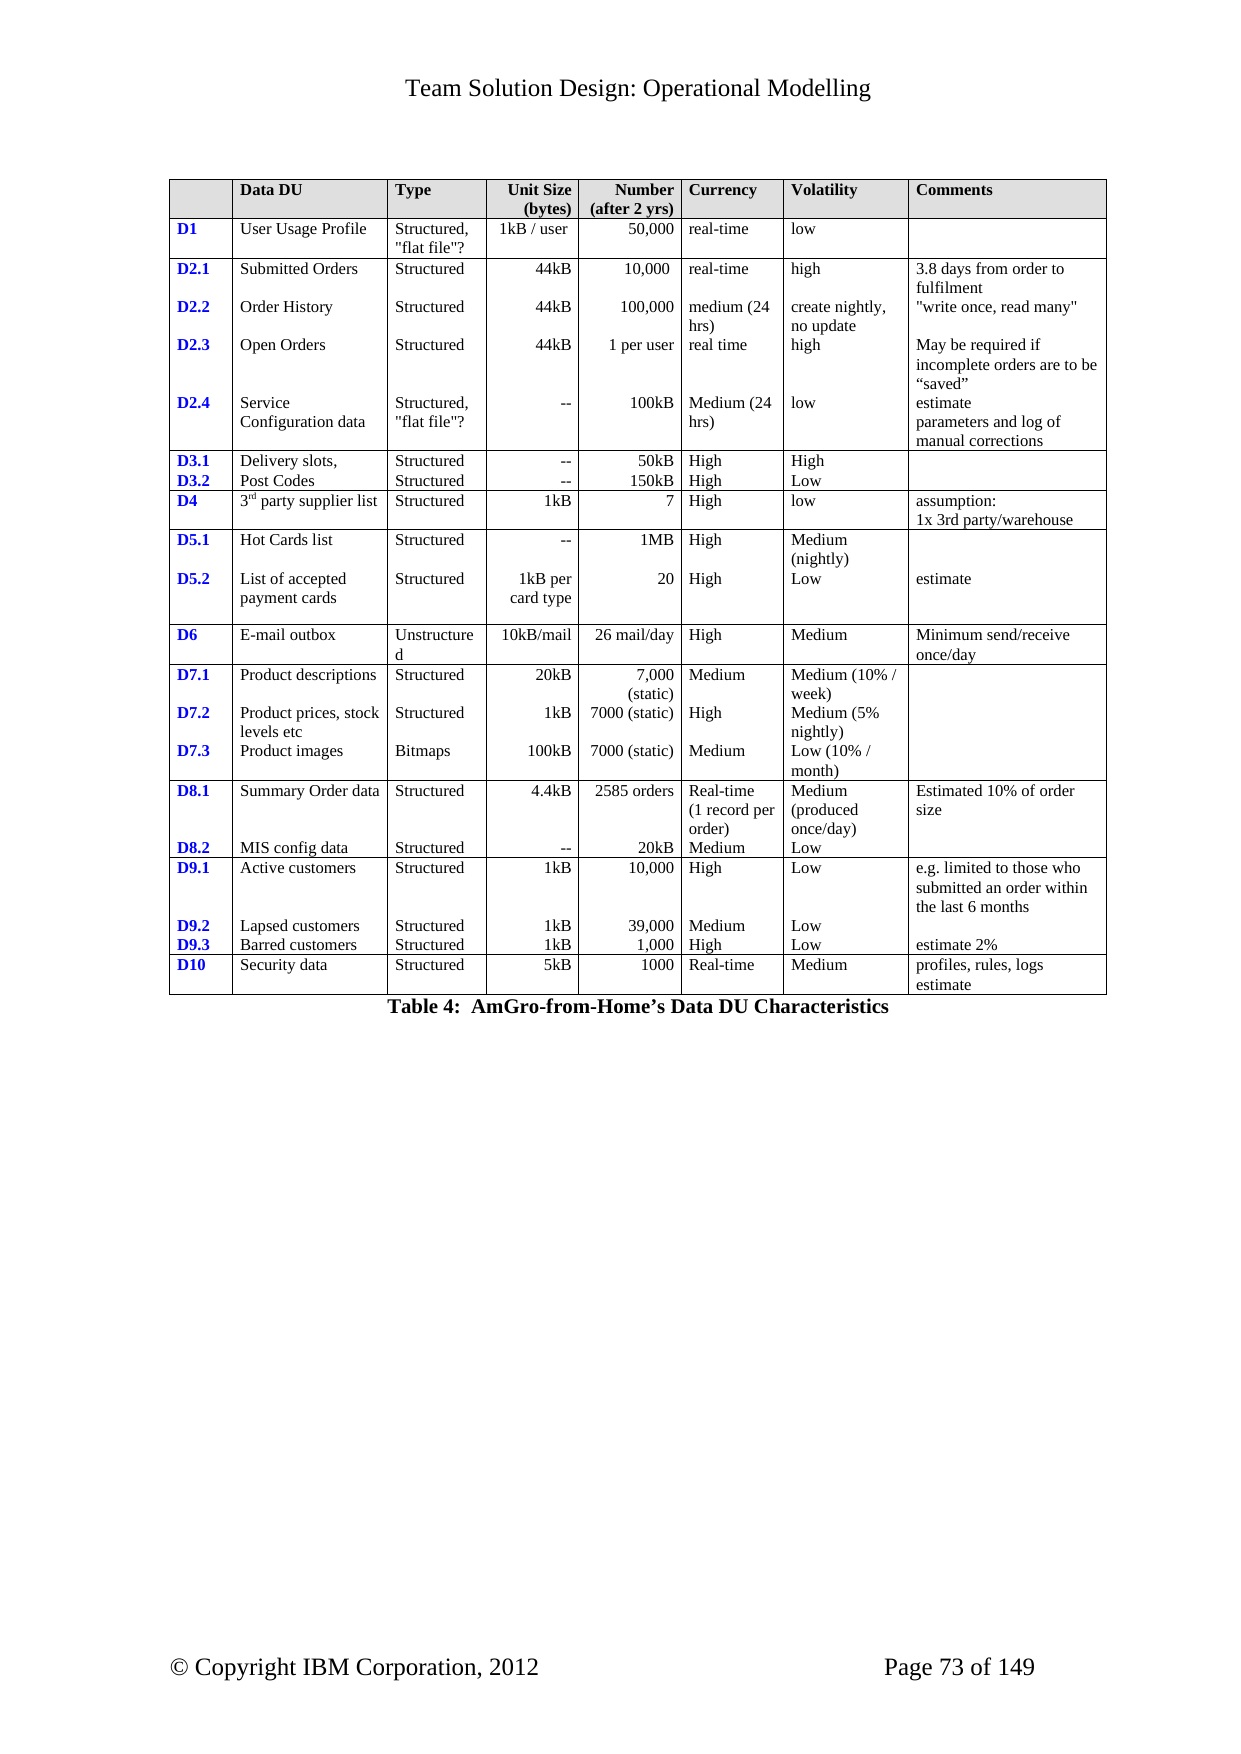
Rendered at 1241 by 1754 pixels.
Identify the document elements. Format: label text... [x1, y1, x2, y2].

table_cell D5.2 [170, 569, 232, 624]
table_cell Structured, "flat file"? [388, 393, 486, 450]
table_cell 39,000 [579, 916, 681, 935]
table_cell Structured [388, 297, 486, 335]
table_cell high [784, 335, 908, 393]
table_cell High [682, 703, 783, 741]
table_cell low [784, 393, 908, 450]
table_cell 44kB [487, 297, 578, 335]
table_cell Medium (nightly) [784, 530, 908, 569]
table_cell Medium (produced once/day) [784, 781, 908, 838]
table_header Currency [682, 180, 783, 218]
table_cell Structured [388, 665, 486, 703]
table_cell estimate [909, 569, 1106, 624]
table_cell 2585 orders [579, 781, 681, 838]
table_cell 150kB [579, 470, 681, 489]
table_cell 1,000 [579, 935, 681, 954]
table_cell 20kB [579, 838, 681, 857]
table_cell Order History [233, 297, 387, 335]
table_cell D7.1 [170, 665, 232, 703]
table_cell Low [784, 838, 908, 857]
table_cell 44kB [487, 335, 578, 393]
table_cell [909, 665, 1106, 703]
table_cell 10,000 [579, 858, 681, 916]
table_cell 100kB [579, 393, 681, 450]
table_cell 7000 (static) [579, 741, 681, 779]
table_cell "write once, read many" [909, 297, 1106, 335]
table_cell create nightly, no update [784, 297, 908, 335]
table_cell -- [487, 470, 578, 489]
table_cell MIS config data [233, 838, 387, 857]
table_cell Medium [682, 916, 783, 935]
table_cell D2.1 [170, 259, 232, 297]
table_cell D9.3 [170, 935, 232, 954]
table_cell [909, 530, 1106, 569]
table_cell 100kB [487, 741, 578, 779]
table_cell 1kB [487, 935, 578, 954]
table_cell 7 [579, 491, 681, 529]
table_cell 1 per user [579, 335, 681, 393]
table_header Unit Size (bytes) [487, 180, 578, 218]
table_cell 20 [579, 569, 681, 624]
table_cell D9.2 [170, 916, 232, 935]
table_cell High [682, 451, 783, 470]
table_cell Low [784, 858, 908, 916]
table_cell real time [682, 335, 783, 393]
table_header Number (after 2 yrs) [579, 180, 681, 218]
table_cell Structured [388, 916, 486, 935]
table_cell 1MB [579, 530, 681, 569]
table_header Comments [909, 180, 1106, 218]
table_cell Product prices, stock levels etc [233, 703, 387, 741]
table_cell Low [784, 569, 908, 624]
table_cell Low [784, 935, 908, 954]
table_cell D8.1 [170, 781, 232, 838]
table_cell 5kB [487, 955, 578, 993]
table_cell Medium (10% / week) [784, 665, 908, 703]
table_cell High [682, 491, 783, 529]
table_cell User Usage Profile [233, 219, 387, 257]
table_cell 1kB [487, 916, 578, 935]
table_cell D10 [170, 955, 232, 993]
table_cell D8.2 [170, 838, 232, 857]
table_cell 10kB/mail [487, 625, 578, 663]
table_cell 1kB / user [487, 219, 578, 257]
table_cell Medium (24 hrs) [682, 393, 783, 450]
table_cell low [784, 491, 908, 529]
table_cell Active customers [233, 858, 387, 916]
table_cell Open Orders [233, 335, 387, 393]
table_cell estimate parameters and log of manual corrections [909, 393, 1106, 450]
table_cell real-time [682, 219, 783, 257]
table_cell Structured [388, 335, 486, 393]
table_cell D2.2 [170, 297, 232, 335]
text Table 4: AmGro-from-Home’s Data DU Characteristics [169, 995, 1107, 1018]
table_cell High [682, 470, 783, 489]
table_cell 10,000 [579, 259, 681, 297]
table_cell Estimated 10% of order size [909, 781, 1106, 838]
table_cell May be required if incomplete orders are to be “saved” [909, 335, 1106, 393]
table_cell 1kB [487, 703, 578, 741]
table_cell D3.1 [170, 451, 232, 470]
table_cell real-time [682, 259, 783, 297]
table_cell Post Codes [233, 470, 387, 489]
table_cell Low [784, 470, 908, 489]
table_cell Structured [388, 470, 486, 489]
table_cell Unstructured [388, 625, 486, 663]
table_cell 1kB [487, 491, 578, 529]
table_cell 20kB [487, 665, 578, 703]
table_cell [909, 916, 1106, 935]
table_cell Low [784, 916, 908, 935]
table_header [170, 180, 232, 218]
table_cell D6 [170, 625, 232, 663]
table_cell Structured [388, 259, 486, 297]
table_cell -- [487, 838, 578, 857]
table_cell 3rd party supplier list [233, 491, 387, 529]
table_cell 44kB [487, 259, 578, 297]
table_cell Structured [388, 530, 486, 569]
table_cell Structured [388, 491, 486, 529]
table_cell Medium [784, 955, 908, 993]
table_cell Low (10% / month) [784, 741, 908, 779]
table_cell Security data [233, 955, 387, 993]
table_cell e.g. limited to those who submitted an order within the last 6 months [909, 858, 1106, 916]
table_cell D3.2 [170, 470, 232, 489]
table_cell D7.2 [170, 703, 232, 741]
table_cell 26 mail/day [579, 625, 681, 663]
table_cell High [784, 451, 908, 470]
table_cell -- [487, 393, 578, 450]
table_cell List of accepted payment cards [233, 569, 387, 624]
table_cell [909, 470, 1106, 489]
table_cell -- [487, 530, 578, 569]
table_cell Service Configuration data [233, 393, 387, 450]
table_cell Structured [388, 935, 486, 954]
table_cell Medium [682, 838, 783, 857]
table_cell Hot Cards list [233, 530, 387, 569]
table_cell [909, 838, 1106, 857]
table_cell 100,000 [579, 297, 681, 335]
table_cell Barred customers [233, 935, 387, 954]
table_cell Medium [682, 665, 783, 703]
table_cell Lapsed customers [233, 916, 387, 935]
table_cell Structured [388, 858, 486, 916]
table_cell assumption: 1x 3rd party/warehouse [909, 491, 1106, 529]
table_cell Product images [233, 741, 387, 779]
table_cell 1000 [579, 955, 681, 993]
table_cell Structured [388, 781, 486, 838]
table_cell High [682, 530, 783, 569]
table_cell 1kB per card type [487, 569, 578, 624]
table_cell High [682, 625, 783, 663]
table_cell Structured [388, 838, 486, 857]
table_cell Medium [784, 625, 908, 663]
table_cell medium (24 hrs) [682, 297, 783, 335]
table_cell 50,000 [579, 219, 681, 257]
table_cell estimate 2% [909, 935, 1106, 954]
table_cell Delivery slots, [233, 451, 387, 470]
table_cell 4.4kB [487, 781, 578, 838]
table_cell Minimum send/receive once/day [909, 625, 1106, 663]
table_cell Structured [388, 955, 486, 993]
table_cell D5.1 [170, 530, 232, 569]
table_cell 1kB [487, 858, 578, 916]
table_cell E-mail outbox [233, 625, 387, 663]
table_cell 7,000 (static) [579, 665, 681, 703]
table_cell Structured [388, 451, 486, 470]
table_cell High [682, 935, 783, 954]
table_cell D1 [170, 219, 232, 257]
table_cell [909, 451, 1106, 470]
table_cell Submitted Orders [233, 259, 387, 297]
table_header Type [388, 180, 486, 218]
table_cell D7.3 [170, 741, 232, 779]
table_header Data DU [233, 180, 387, 218]
table_cell Real-time (1 record per order) [682, 781, 783, 838]
table_header Volatility [784, 180, 908, 218]
table_cell 3.8 days from order to fulfilment [909, 259, 1106, 297]
table_cell Summary Order data [233, 781, 387, 838]
table_cell Structured, "flat file"? [388, 219, 486, 257]
table_cell High [682, 569, 783, 624]
table_cell [909, 219, 1106, 257]
table_cell Medium (5% nightly) [784, 703, 908, 741]
table_cell Bitmaps [388, 741, 486, 779]
table_cell high [784, 259, 908, 297]
table_cell D2.3 [170, 335, 232, 393]
table_cell 7000 (static) [579, 703, 681, 741]
table_cell 50kB [579, 451, 681, 470]
table_cell Structured [388, 569, 486, 624]
table_cell Medium [682, 741, 783, 779]
table_cell low [784, 219, 908, 257]
table_cell Structured [388, 703, 486, 741]
table_cell High [682, 858, 783, 916]
table_cell Real-time [682, 955, 783, 993]
table_cell -- [487, 451, 578, 470]
table_cell Product descriptions [233, 665, 387, 703]
table_cell D2.4 [170, 393, 232, 450]
table_cell [909, 741, 1106, 779]
table_cell D9.1 [170, 858, 232, 916]
table_cell [909, 703, 1106, 741]
table_cell profiles, rules, logs estimate [909, 955, 1106, 993]
table_cell D4 [170, 491, 232, 529]
